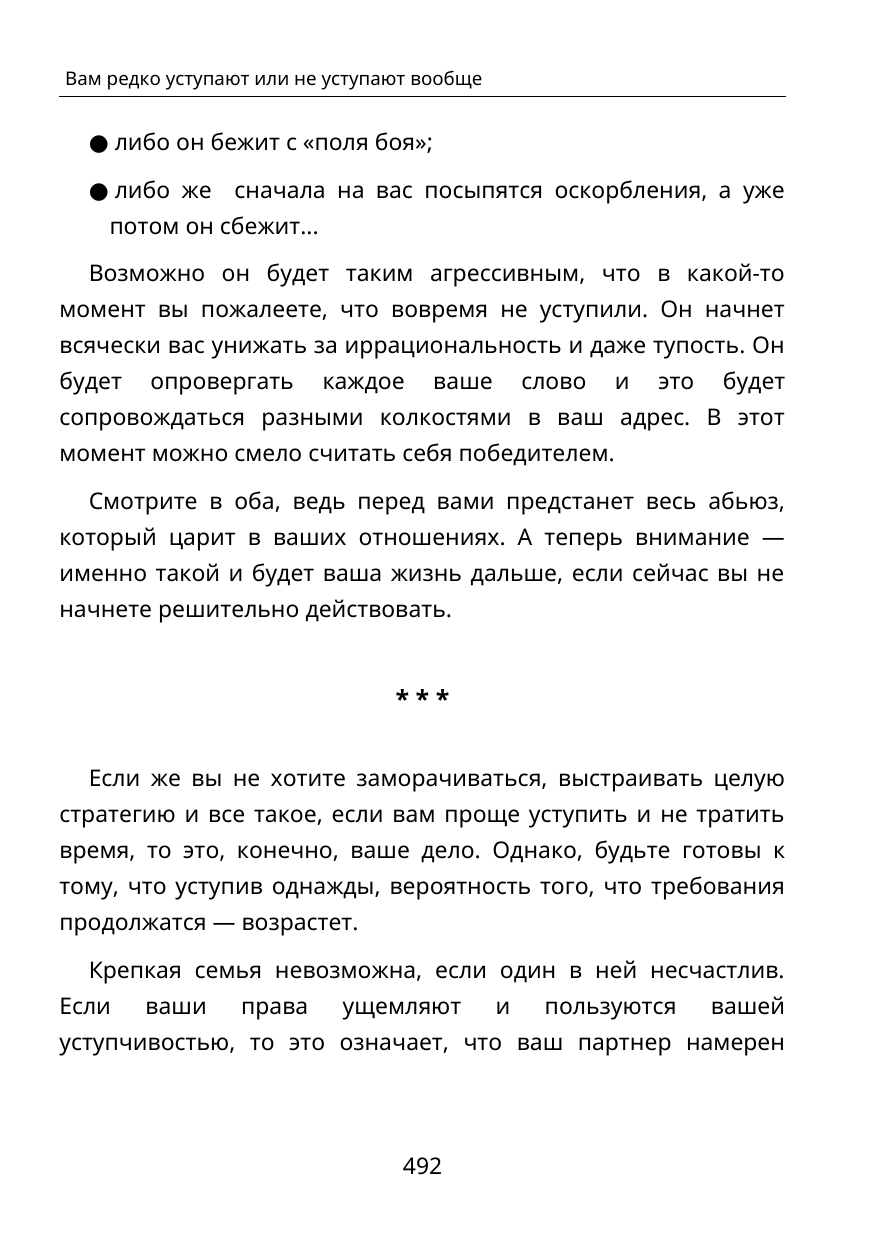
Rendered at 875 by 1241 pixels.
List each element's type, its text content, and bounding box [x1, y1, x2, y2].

text Крепкая семья невозможна, если один в ней несчастлив. Если ваши права ущемляют и пользуются вашей уступчивостью, то это означает, что ваш партнер намерен [59, 954, 786, 1057]
text Возможно он будет таким агрессивным, что в какой-то момент вы пожалеете, что вовремя не уступили. Он начнет всячески вас унижать за иррациональность и даже тупость. Он будет опровергать каждое ваше слово и это будет сопровождаться разными колкостями в ваш адрес. В этот момент можно смело считать себя победителем. [59, 257, 786, 468]
text Если же вы не хотите заморачиваться, выстраивать целую стратегию и все такое, если вам проще уступить и не тратить время, то это, конечно, ваше дело. Однако, будьте готовы к тому, что уступив однажды, вероятность того, что требования продолжатся — возрастет. [59, 762, 786, 937]
list либо он бежит с «поля боя»; [88, 126, 786, 157]
list либо же сначала на вас посыпятся оскорбления, а уже потом он сбежит... [88, 174, 786, 241]
subtitle * * * [59, 682, 786, 716]
text Смотрите в оба, ведь перед вами предстанет весь абьюз, который царит в ваших отношениях. А теперь внимание — именно такой и будет ваша жизнь дальше, если сейчас вы не начнете решительно действовать. [59, 485, 786, 624]
